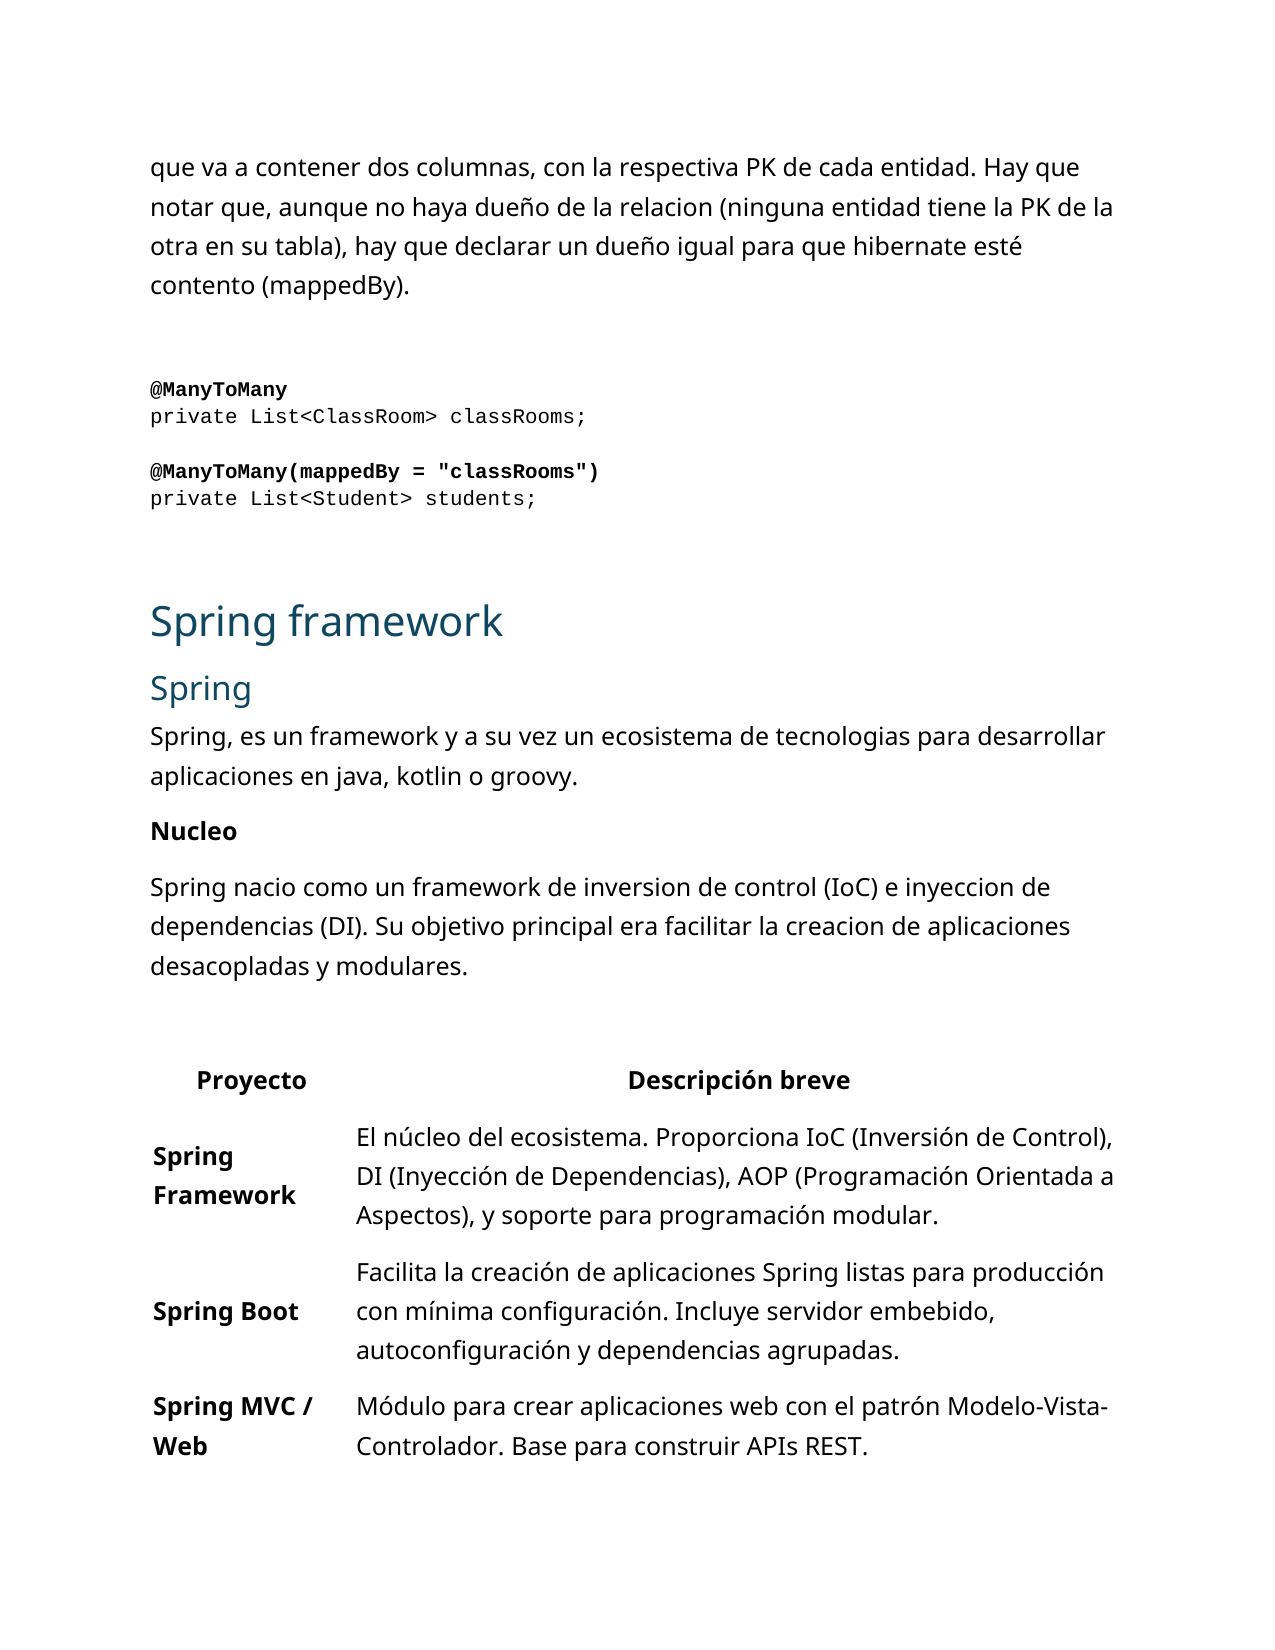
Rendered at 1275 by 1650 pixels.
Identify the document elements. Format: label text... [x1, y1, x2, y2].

table_cell Facilita la creación de aplicaciones Spring listas para producción con mínima configuración. Incluye servidor embebido, autoconfiguración y dependencias agrupadas. [353, 1251, 1125, 1386]
table_cell El núcleo del ecosistema. Proporciona IoC (Inversión de Control), DI (Inyección de Dependencias), AOP (Programación Orientada a Aspectos), y soporte para programación modular. [353, 1116, 1125, 1251]
subtitle Spring [150, 665, 1125, 711]
text @ManyToMany(mappedBy = "classRooms") [150, 461, 1125, 484]
table_header Proyecto [150, 1060, 353, 1116]
text que va a contener dos columnas, con la respectiva PK de cada entidad. Hay que notar que, aunque no haya dueño de la relacion (ninguna entidad tiene la PK de la otra en su tabla), hay que declarar un dueño igual para que hibernate esté contento (mappedBy). [150, 150, 1125, 302]
table_header Descripción breve [353, 1060, 1125, 1116]
text Spring nacio como un framework de inversion de control (IoC) e inyeccion de dependencias (DI). Su objetivo principal era facilitar la creacion de aplicaciones desacopladas y modulares. [150, 870, 1125, 982]
table_cell Módulo para crear aplicaciones web con el patrón Modelo-Vista-Controlador. Base para construir APIs REST. [353, 1386, 1125, 1482]
table_cell Spring MVC / Web [150, 1386, 353, 1482]
text Spring, es un framework y a su vez un ecosistema de tecnologias para desarrollar aplicaciones en java, kotlin o groovy. [150, 719, 1125, 792]
table_cell Spring Boot [150, 1251, 353, 1386]
text Nucleo [150, 814, 1125, 848]
table_cell Spring Framework [150, 1116, 353, 1251]
subtitle Spring framework [150, 592, 1125, 648]
text @ManyToMany [150, 379, 1125, 403]
text private List<Student> students; [150, 488, 1125, 512]
text private List<ClassRoom> classRooms; [150, 406, 1125, 430]
